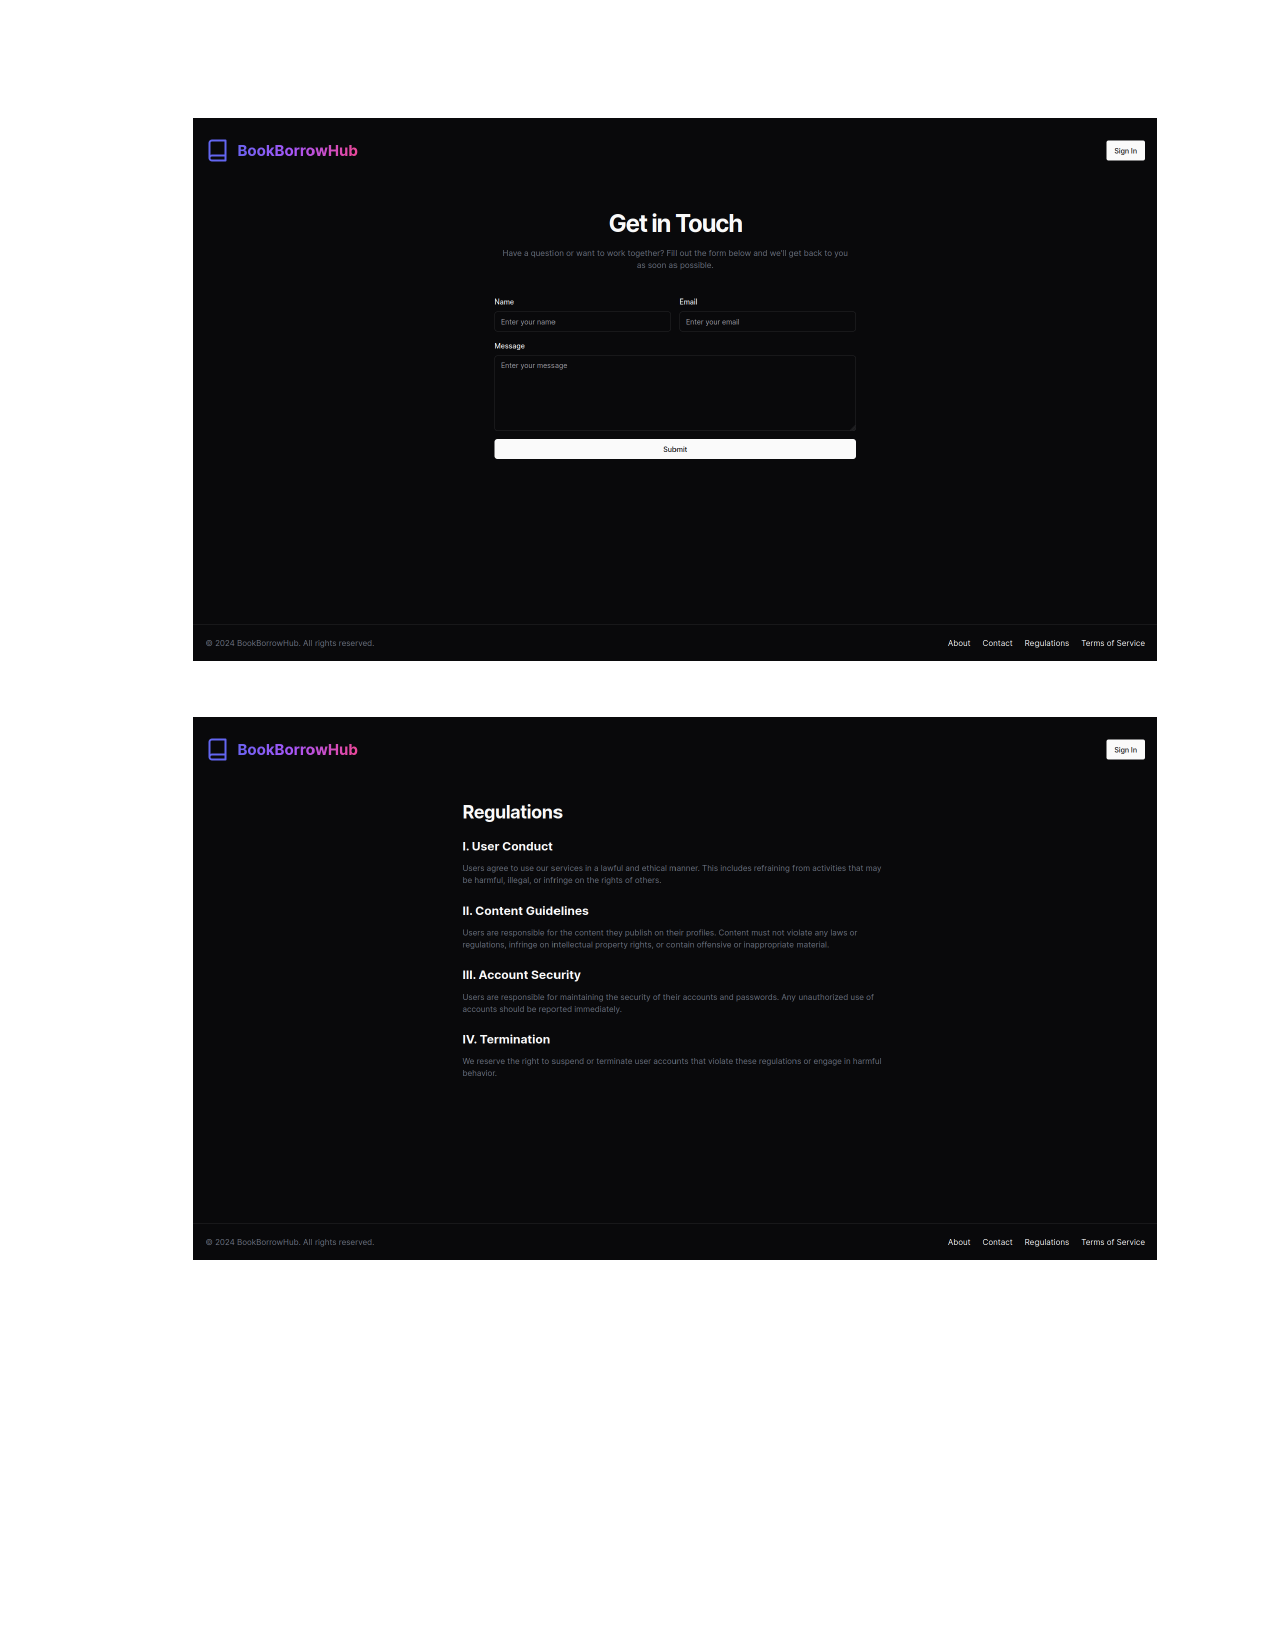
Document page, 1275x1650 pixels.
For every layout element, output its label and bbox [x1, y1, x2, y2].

picture [193, 717, 1157, 1260]
picture [193, 118, 1157, 661]
